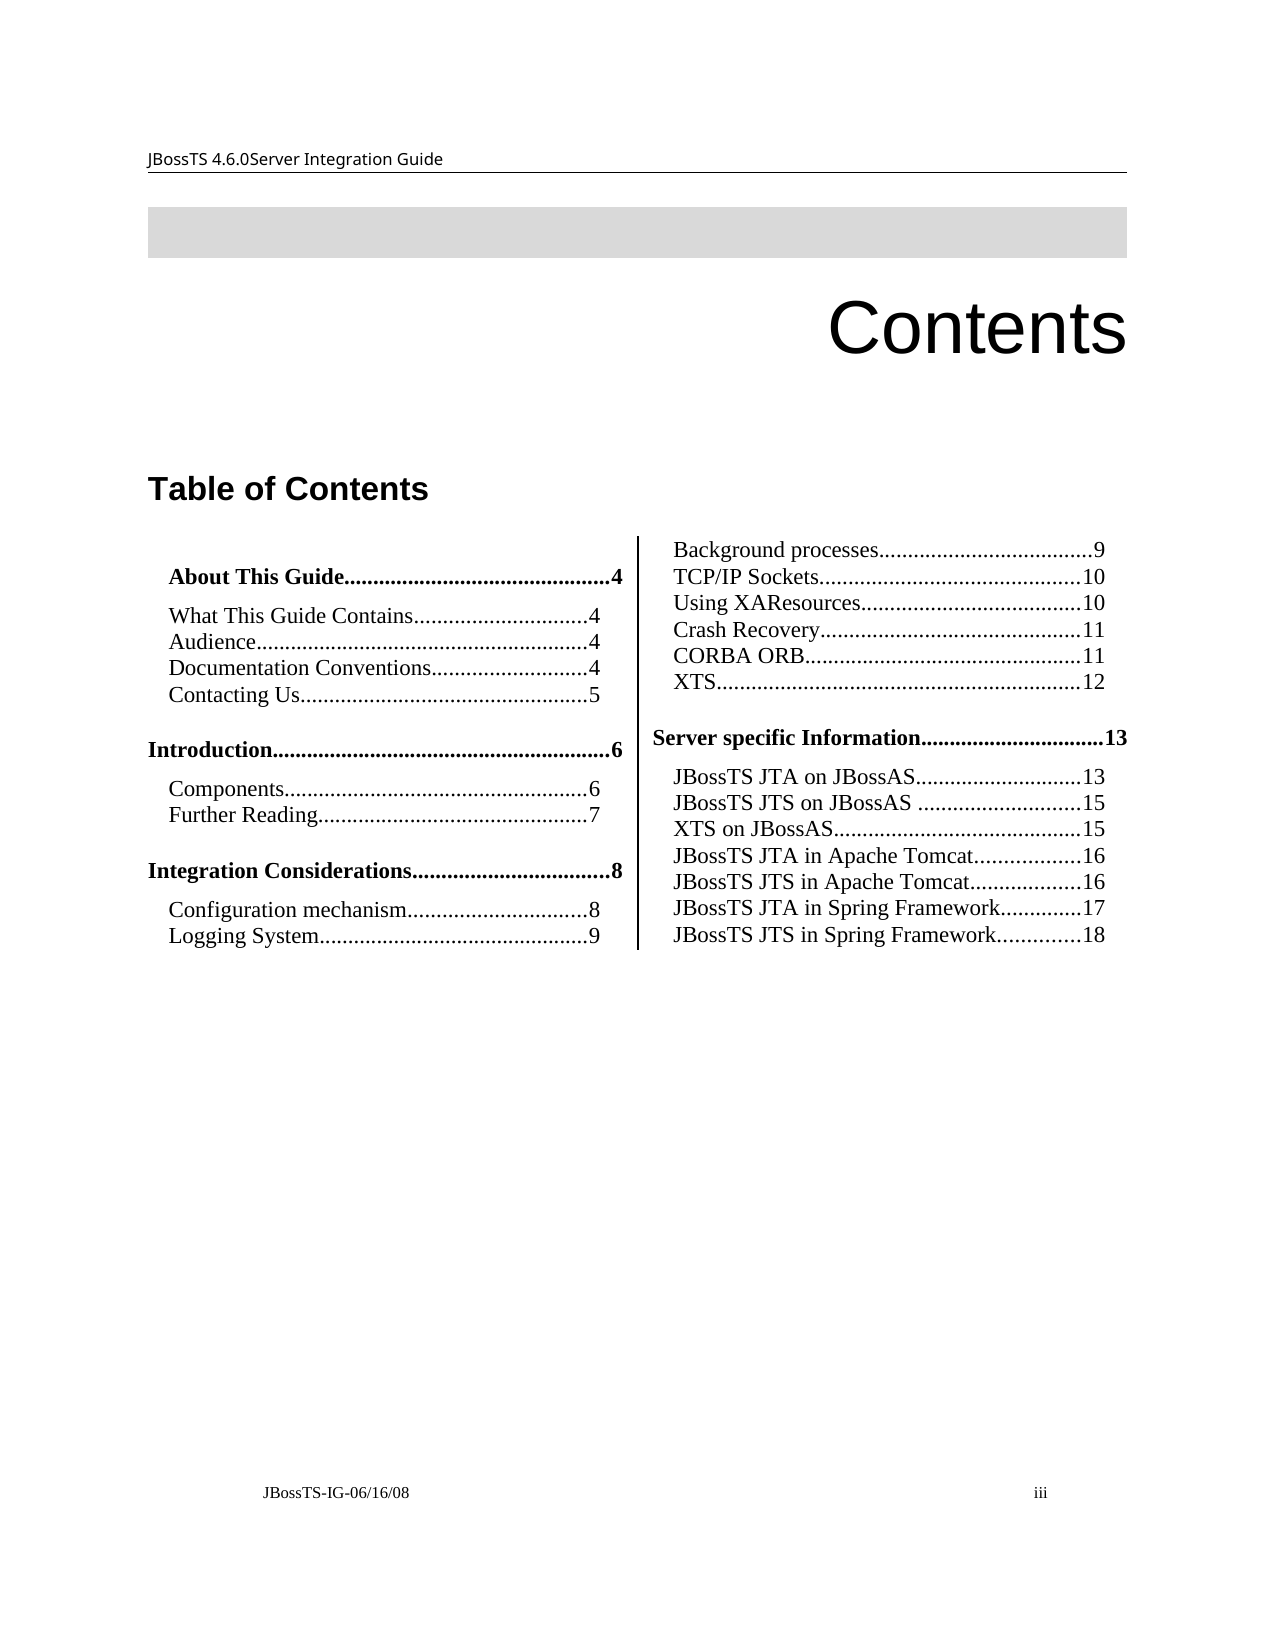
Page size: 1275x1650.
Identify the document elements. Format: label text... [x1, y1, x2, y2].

text Audience 4 [168, 628, 600, 654]
text About This Guide 4 [148, 537, 622, 589]
text Configuration mechanism 8 [168, 896, 600, 922]
text TCP/IP Sockets 10 [673, 563, 1105, 589]
text Background processes 9 [673, 537, 1105, 563]
text JBossTS JTS on JBossAS 15 [673, 789, 1105, 815]
text XTS 12 [673, 668, 1105, 695]
text JBossTS JTA in Spring Framework 17 [673, 894, 1105, 921]
text What This Guide Contains 4 [168, 602, 600, 628]
text JBossTS JTA in Apache Tomcat 16 [673, 842, 1105, 868]
text Logging System 9 [168, 922, 600, 949]
text JBossTS JTA on JBossAS 13 [673, 763, 1105, 789]
text Documentation Conventions 4 [168, 654, 600, 681]
text Contacting Us 5 [168, 681, 600, 707]
text Components 6 [168, 775, 600, 802]
subtitle Table of Contents [148, 469, 1127, 507]
text CORBA ORB 11 [673, 642, 1105, 668]
text Further Reading 7 [168, 802, 600, 828]
text Using XAResources 10 [673, 589, 1105, 616]
text JBossTS JTS in Apache Tomcat 16 [673, 868, 1105, 894]
text JBossTS JTS in Spring Framework 18 [673, 921, 1105, 947]
text Integration Considerations 8 [148, 857, 622, 883]
text Server specific Information 13 [652, 724, 1127, 750]
text Introduction 6 [148, 736, 622, 763]
text XTS on JBossAS 15 [673, 815, 1105, 842]
text Crash Recovery 11 [673, 616, 1105, 642]
title Contents [263, 283, 1127, 369]
